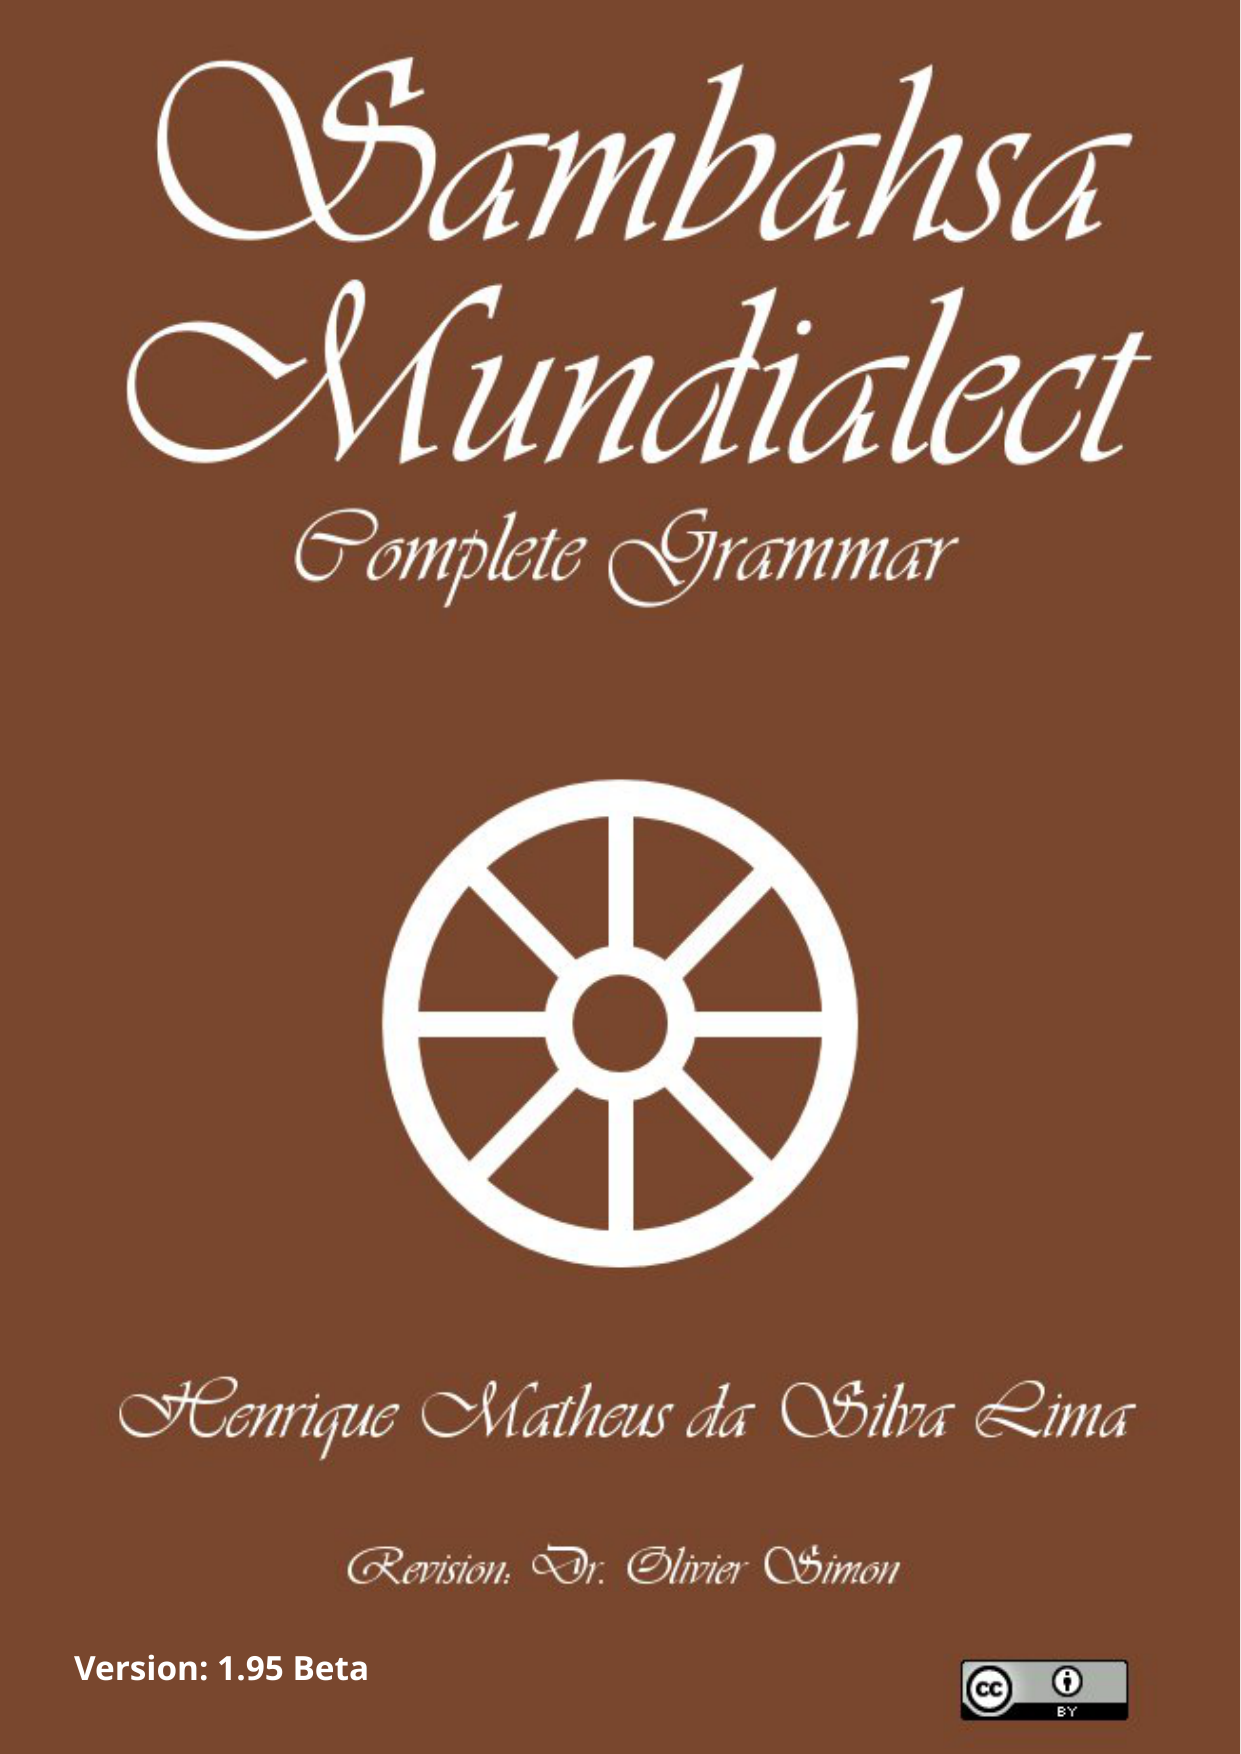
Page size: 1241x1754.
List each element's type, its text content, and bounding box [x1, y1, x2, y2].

text Version: 1.95 Beta [0, 1645, 1240, 1690]
picture [0, 0, 1241, 1754]
